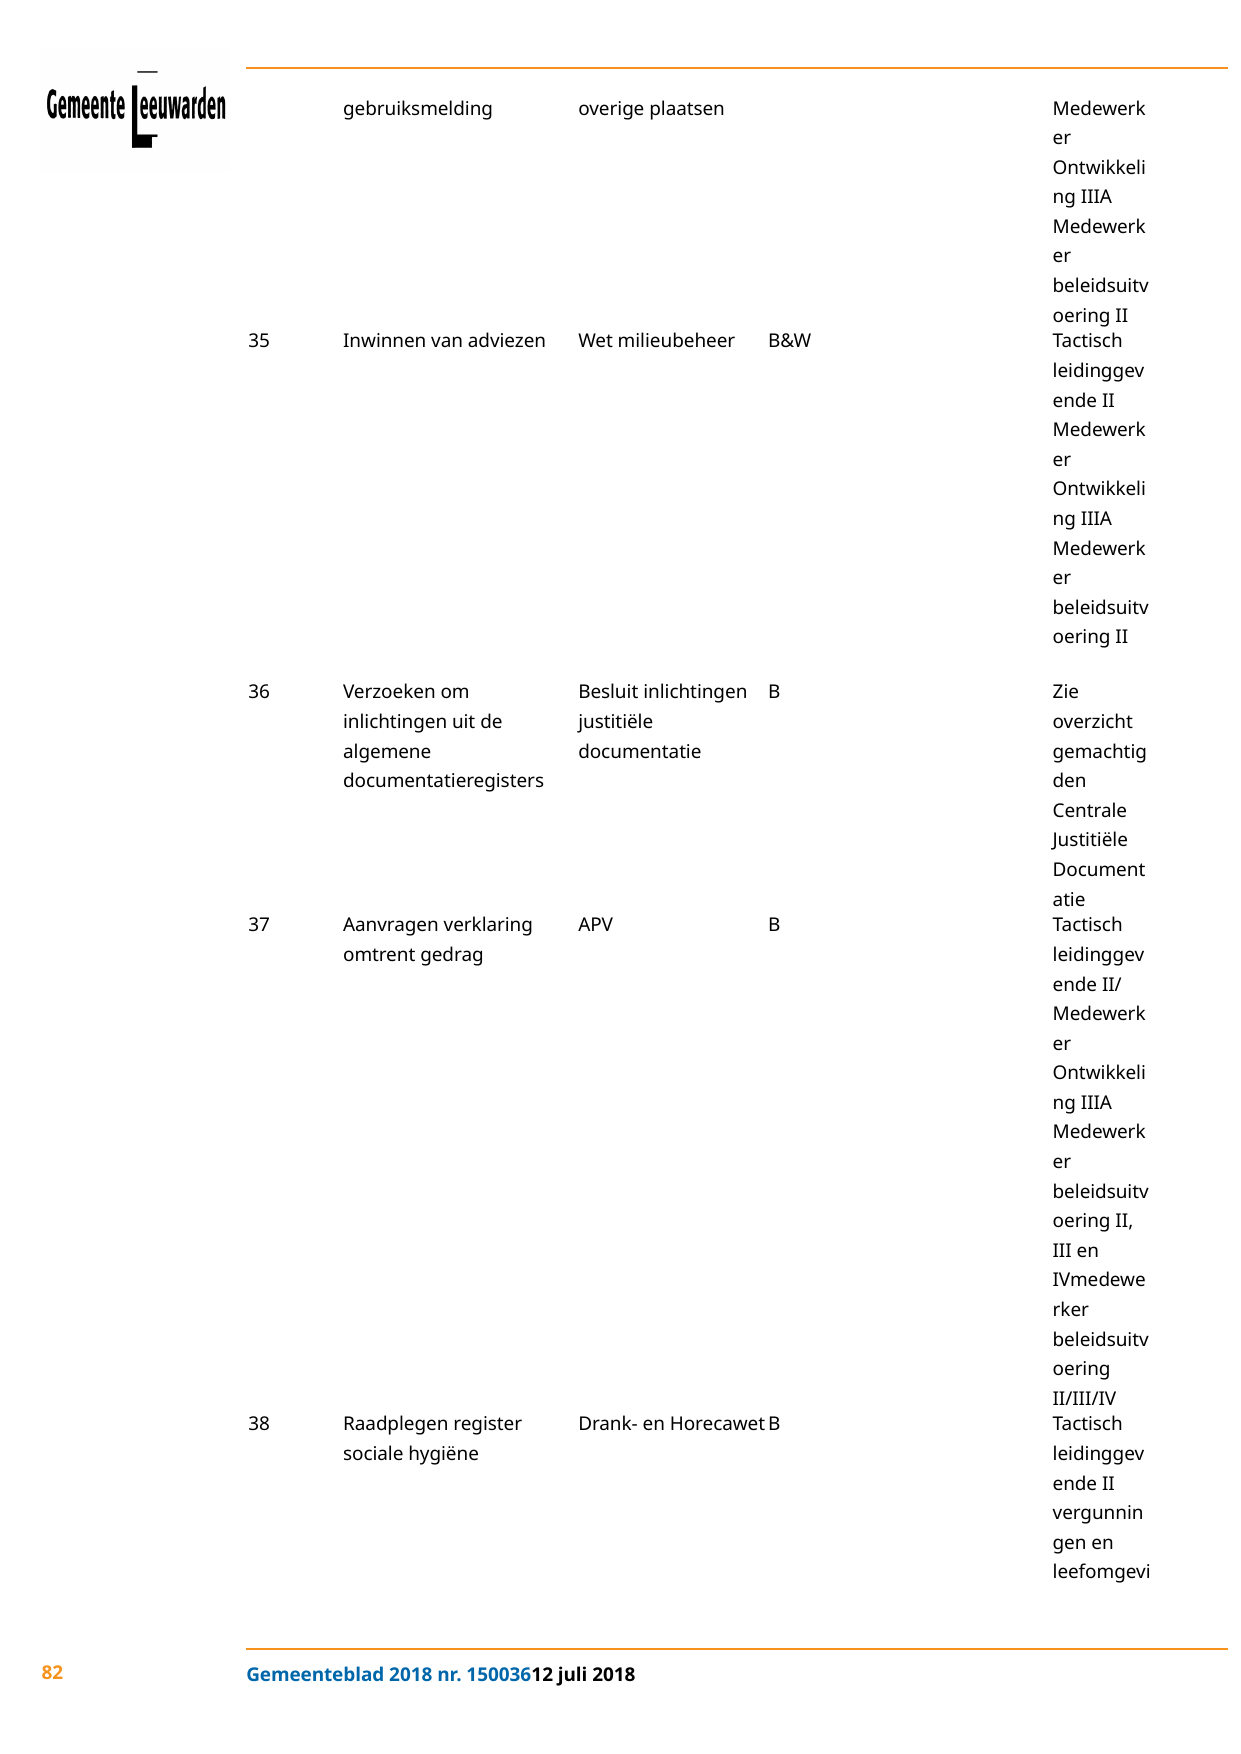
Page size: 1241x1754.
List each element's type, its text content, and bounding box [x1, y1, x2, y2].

table_cell overige plaatsen [578, 95, 768, 328]
table_cell [248, 95, 343, 328]
table_cell APV [578, 912, 768, 1411]
table_cell [768, 95, 1052, 328]
table_cell Verzoeken om inlichtingen uit de algemene documentatieregisters [343, 679, 578, 912]
table_cell Wet milieubeheer [578, 328, 768, 679]
picture [41, 47, 231, 172]
table_cell Inwinnen van adviezen [343, 328, 578, 679]
table_cell 35 [248, 328, 343, 679]
table_cell Besluit inlichtingen justitiële documentatie [578, 679, 768, 912]
table_cell Tactisch leidinggevende II vergunningen en leefomgevi [1053, 1411, 1152, 1584]
table_cell B&W [768, 328, 1052, 679]
table_cell 36 [248, 679, 343, 912]
table_cell 38 [248, 1411, 343, 1584]
table_cell Zie overzicht gemachtigden Centrale Justitiële Documentatie [1053, 679, 1152, 912]
table_cell B [768, 1411, 1052, 1584]
table_cell B [768, 912, 1052, 1411]
table_cell gebruiksmelding [343, 95, 578, 328]
table_cell Aanvragen verklaring omtrent gedrag [343, 912, 578, 1411]
table_cell B [768, 679, 1052, 912]
table_cell Medewerker Ontwikkeling IIIA Medewerker beleidsuitvoering II [1053, 95, 1152, 328]
table_cell Raadplegen register sociale hygiëne [343, 1411, 578, 1584]
table_cell Tactisch leidinggevende II Medewerker Ontwikkeling IIIA Medewerker beleidsuitvoering II [1053, 328, 1152, 679]
table_cell 37 [248, 912, 343, 1411]
table_cell Drank- en Horecawet [578, 1411, 768, 1584]
table_cell Tactisch leidinggevende II/ Medewerker Ontwikkeling IIIA Medewerker beleidsuitvoering II, III en IVmedewerker beleidsuitvoering II/III/IV [1053, 912, 1152, 1411]
